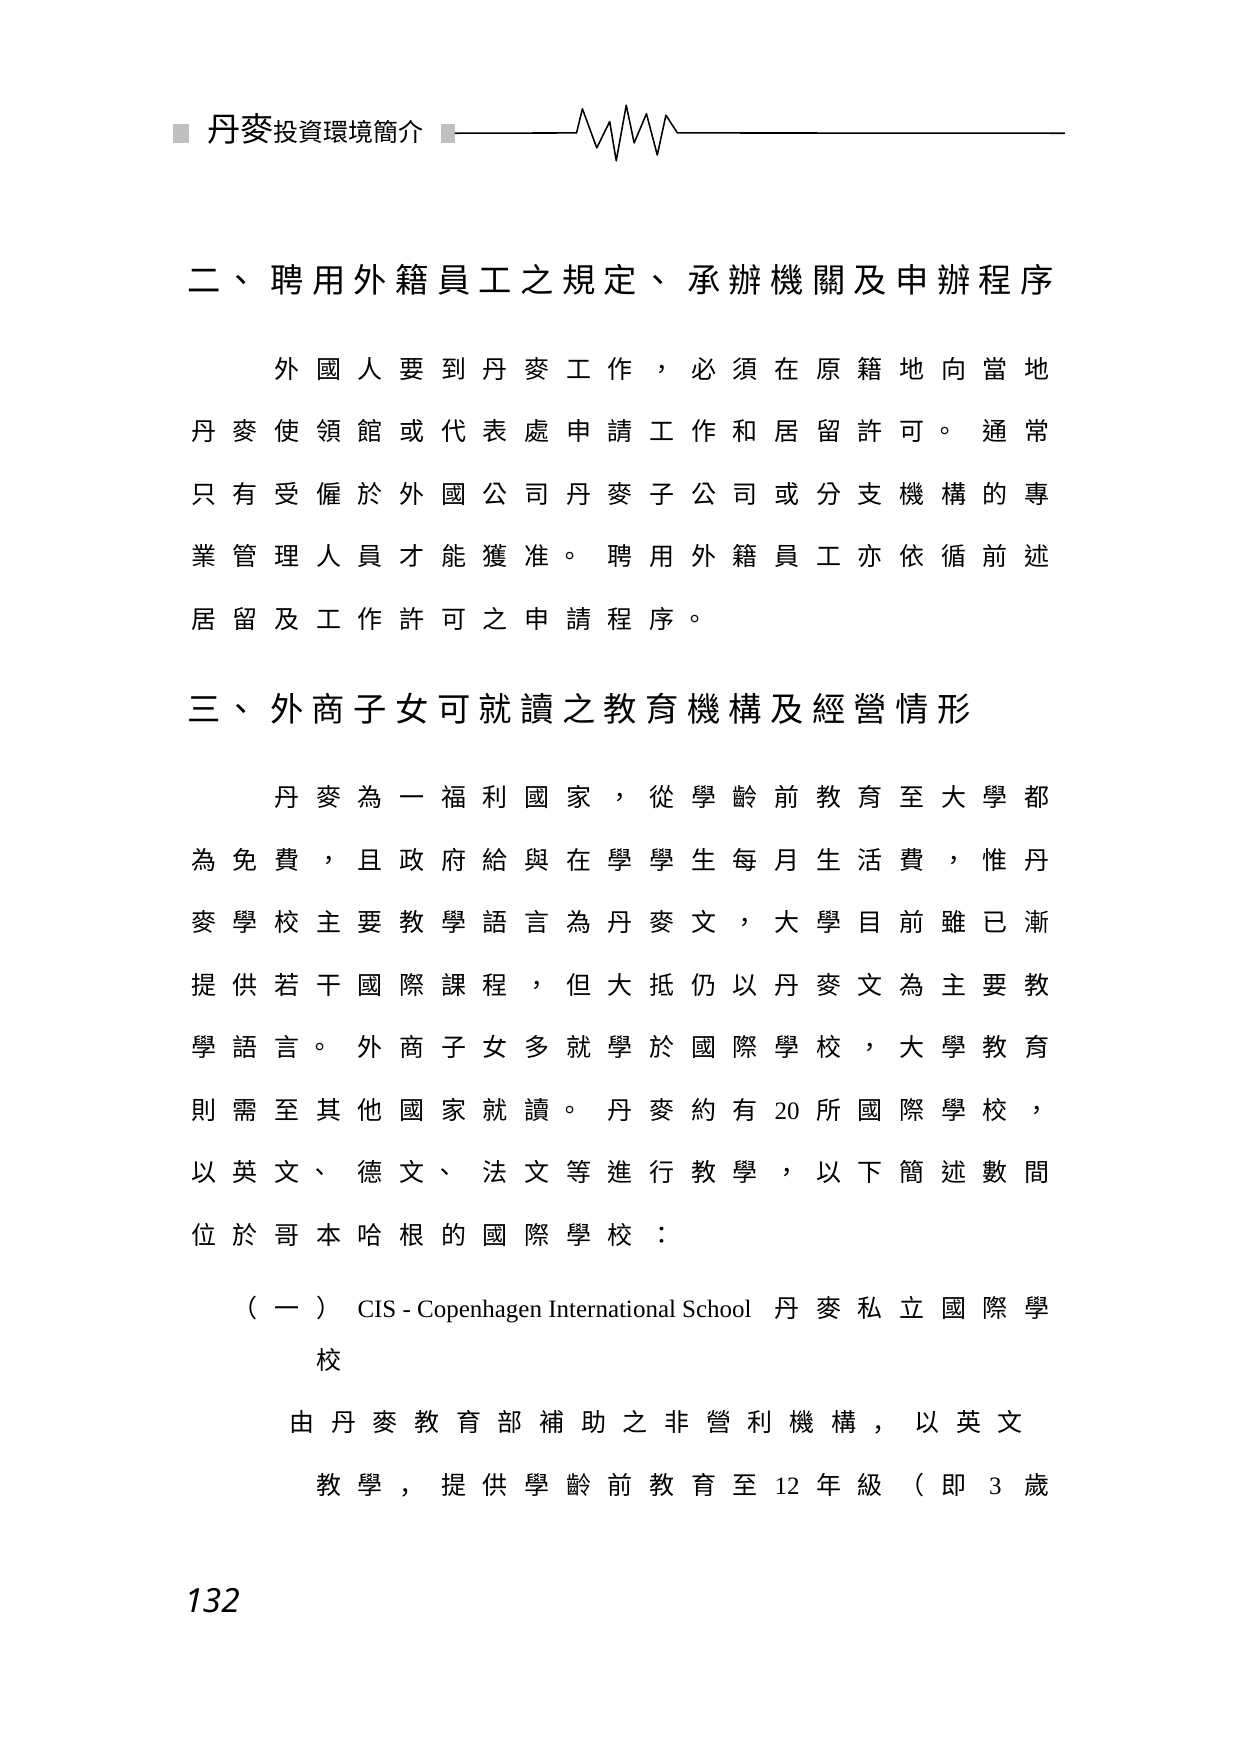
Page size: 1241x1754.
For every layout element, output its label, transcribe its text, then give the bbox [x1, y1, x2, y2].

text 丹麥為一福利國家，從學齡前教育至大學都為免費，且政府給與在學學生每月生活費，惟丹麥學校主要教學語言為丹麥文，大學目前雖已漸提供若干國際課程，但大抵仍以丹麥文為主要教學語言。外商子女多就學於國際學校，大學教育則需至其他國家就讀。丹麥約有20所國際學校，以英文、德文、法文等進行教學，以下簡述數間位於哥本哈根的國際學校： [183, 754, 1058, 1254]
text 由丹麥教育部補助之非營利機構，以英文教學，提供學齡前教育至12年級（即3歲 [207, 1379, 1058, 1504]
text 二、聘用外籍員工之規定、承辦機關及申辦程序 [183, 236, 1058, 299]
text （一）CIS - Copenhagen International School 丹麥私立國際學校 [207, 1254, 1058, 1379]
text 外國人要到丹麥工作，必須在原籍地向當地丹麥使領館或代表處申請工作和居留許可。通常只有受僱於外國公司丹麥子公司或分支機構的專業管理人員才能獲准。聘用外籍員工亦依循前述居留及工作許可之申請程序。 [183, 326, 1058, 638]
text 三、外商子女可就讀之教育機構及經營情形 [183, 665, 1058, 727]
